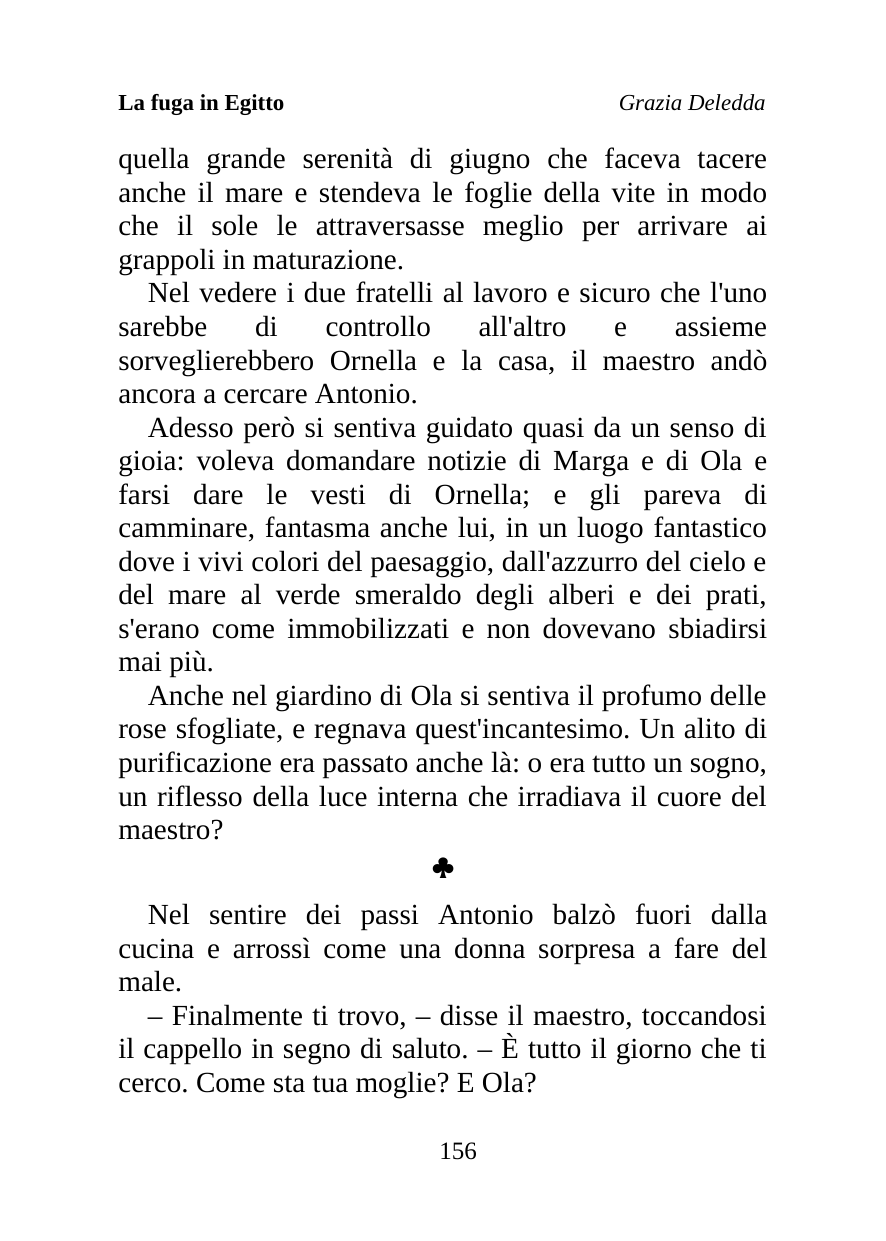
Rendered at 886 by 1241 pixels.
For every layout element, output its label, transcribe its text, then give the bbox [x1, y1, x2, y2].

text Adesso però si sentiva guidato quasi da un senso di gioia: voleva domandare notizie di Marga e di Ola e farsi dare le vesti di Ornella; e gli pareva di camminare, fantasma anche lui, in un luogo fantastico dove i vivi colori del paesaggio, dall'azzurro del cielo e del mare al verde smeraldo degli alberi e dei prati, s'erano come immobilizzati e non dovevano sbiadirsi mai più. [118, 410, 768, 678]
text – Finalmente ti trovo, – disse il maestro, toccandosi il cappello in segno di saluto. – È tutto il giorno che ti cerco. Come sta tua moglie? E Ola? [118, 998, 768, 1098]
text Nel vedere i due fratelli al lavoro e sicuro che l'uno sarebbe di controllo all'altro e assieme sorveglierebbero Ornella e la casa, il maestro andò ancora a cercare Antonio. [118, 276, 768, 410]
text Nel sentire dei passi Antonio balzò fuori dalla cucina e arrossì come una donna sorpresa a fare del male. [118, 897, 768, 998]
text Anche nel giardino di Ola si sentiva il profumo delle rose sfogliate, e regnava quest'incantesimo. Un alito di purificazione era passato anche là: o era tutto un sogno, un riflesso della luce interna che irradiava il cuore del maestro? [118, 678, 768, 846]
text  [118, 858, 768, 885]
text quella grande serenità di giugno che faceva tacere anche il mare e stendeva le foglie della vite in modo che il sole le attraversasse meglio per arrivare ai grappoli in maturazione. [118, 141, 768, 276]
